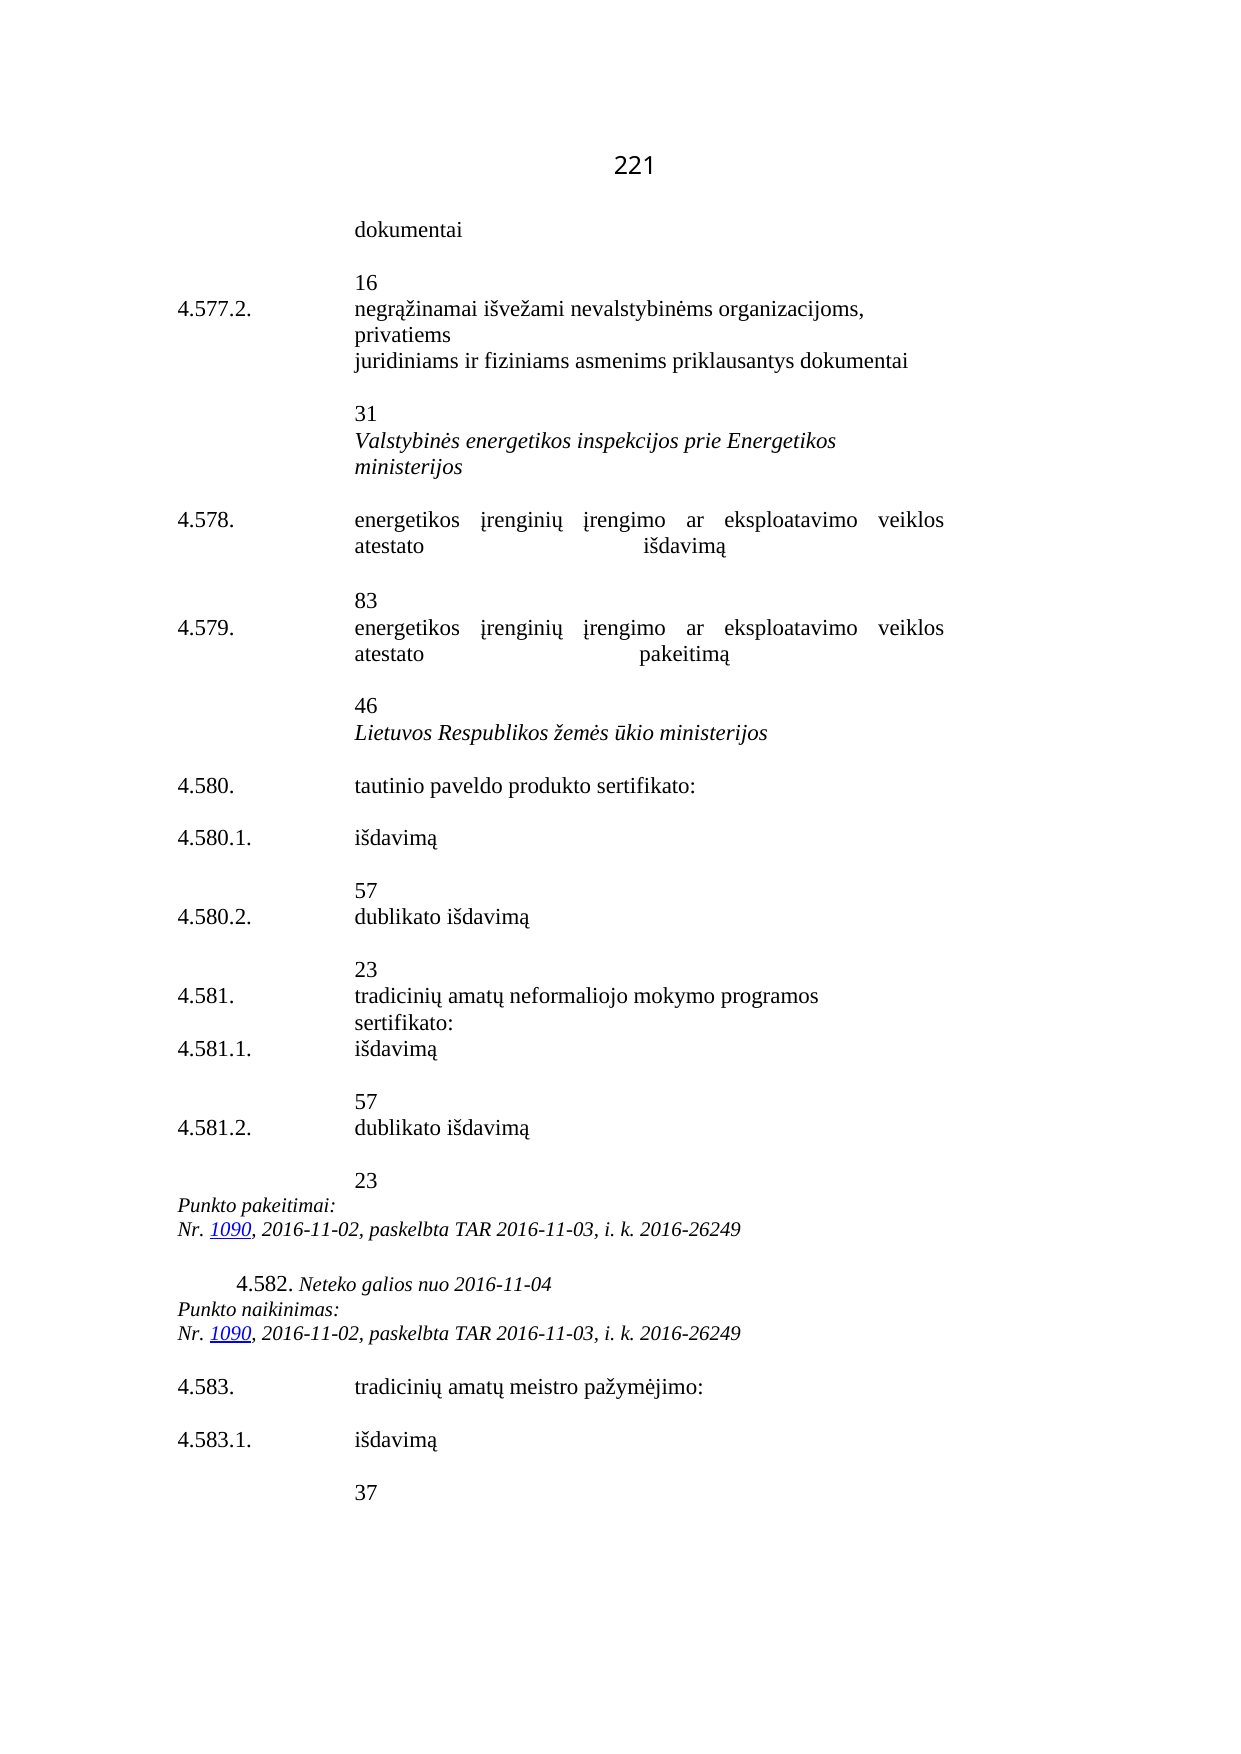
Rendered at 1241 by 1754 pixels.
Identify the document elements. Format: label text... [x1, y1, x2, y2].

text 4.581.1. išdavimą 57 [177, 1035, 945, 1114]
text Nr. 1090, 2016-11-02, paskelbta TAR 2016-11-03, i. k. 2016-26249 [177, 1321, 1093, 1345]
text Punkto pakeitimai: [177, 1193, 1093, 1217]
text 4.577.2. negrąžinamai išvežami nevalstybinėms organizacijoms, privatiems [177, 295, 945, 348]
text 4.580. tautinio paveldo produkto sertifikato: [177, 772, 945, 824]
text Lietuvos Respublikos žemės ūkio ministerijos [354, 719, 945, 772]
text 4.583. tradicinių amatų meistro pažymėjimo: [177, 1373, 945, 1426]
text 4.580.1. išdavimą 57 [177, 824, 945, 903]
text Nr. 1090, 2016-11-02, paskelbta TAR 2016-11-03, i. k. 2016-26249 [177, 1217, 1093, 1241]
text 4.581. tradicinių amatų neformaliojo mokymo programos [177, 982, 945, 1009]
text 4.583.1. išdavimą 37 [177, 1426, 945, 1505]
text Valstybinės energetikos inspekcijos prie Energetikos ministerijos [354, 427, 945, 506]
text sertifikato: [354, 1009, 945, 1035]
text dokumentai 16 [354, 216, 945, 295]
text 4.580.2. dublikato išdavimą 23 [177, 903, 945, 982]
text juridiniams ir fiziniams asmenims priklausantys dokumentai 31 [354, 348, 945, 427]
text 4.582. Neteko galios nuo 2016-11-04 [177, 1270, 1093, 1297]
text 4.579. energetikos įrenginių įrengimo ar eksploatavimo veiklos atestato pakeitimą 46 [177, 613, 945, 719]
text 4.581.2. dublikato išdavimą 23 [177, 1114, 945, 1193]
text Punkto naikinimas: [177, 1297, 1093, 1321]
text 4.578. energetikos įrenginių įrengimo ar eksploatavimo veiklos atestato išdavimą 83 [177, 506, 945, 613]
